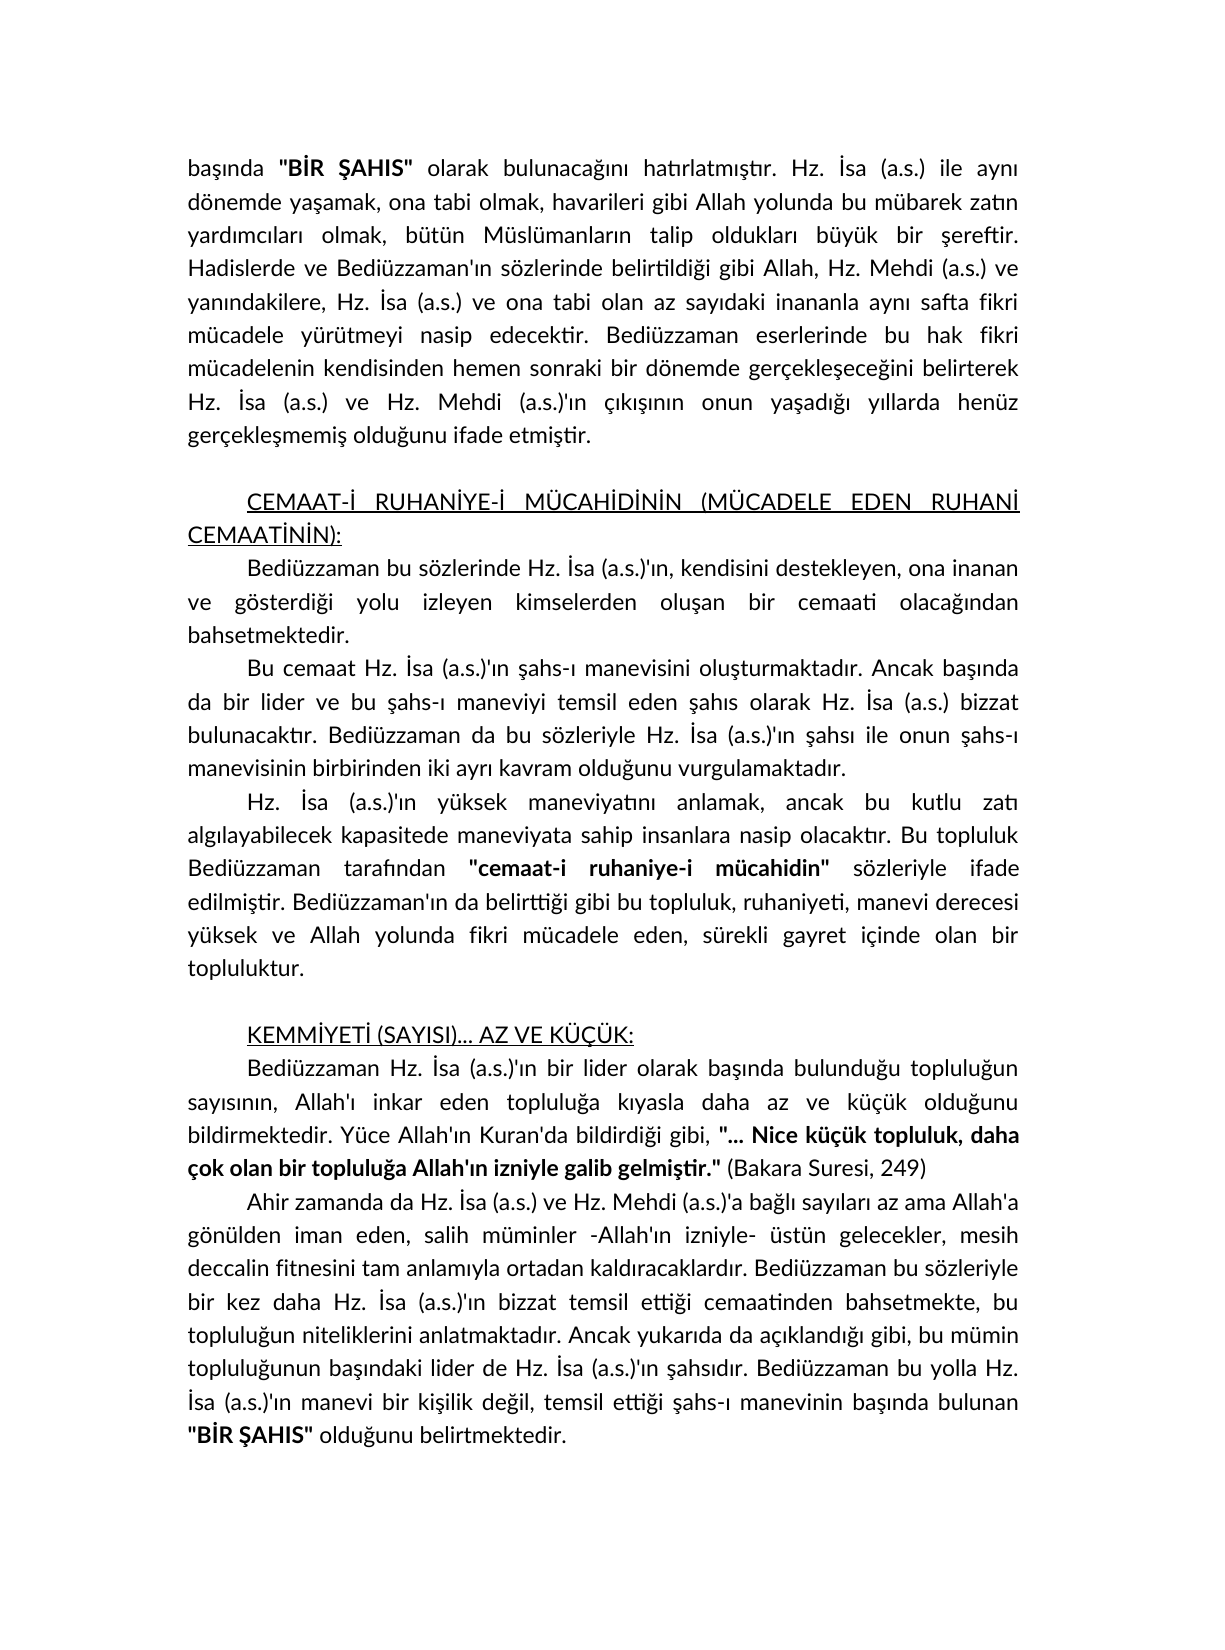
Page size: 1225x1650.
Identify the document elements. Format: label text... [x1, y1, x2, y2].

text CEMAAT-İ RUHANİYE-İ MÜCAHİDİNİN (MÜCADELE EDEN RUHANİ CEMAATİNİN): [187, 483, 1020, 550]
text başında "BİR ŞAHIS" olarak bulunacağını hatırlatmıştır. Hz. İsa (a.s.) ile aynı dönemde yaşamak, ona tabi olmak, havarileri gibi Allah yolunda bu mübarek zatın yardımcıları olmak, bütün Müslümanların talip oldukları büyük bir şereftir. Hadislerde ve Bediüzzaman'ın sözlerinde belirtildiği gibi Allah, Hz. Mehdi (a.s.) ve yanındakilere, Hz. İsa (a.s.) ve ona tabi olan az sayıdaki inananla aynı safta fikri mücadele yürütmeyi nasip edecektir. Bediüzzaman eserlerinde bu hak fikri mücadelenin kendisinden hemen sonraki bir dönemde gerçekleşeceğini belirterek Hz. İsa (a.s.) ve Hz. Mehdi (a.s.)'ın çıkışının onun yaşadığı yıllarda henüz gerçekleşmemiş olduğunu ifade etmiştir. [187, 150, 1020, 450]
text Bu cemaat Hz. İsa (a.s.)'ın şahs-ı manevisini oluşturmaktadır. Ancak başında da bir lider ve bu şahs-ı maneviyi temsil eden şahıs olarak Hz. İsa (a.s.) bizzat bulunacaktır. Bediüzzaman da bu sözleriyle Hz. İsa (a.s.)'ın şahsı ile onun şahs-ı manevisinin birbirinden iki ayrı kavram olduğunu vurgulamaktadır. [187, 650, 1020, 783]
text Hz. İsa (a.s.)'ın yüksek maneviyatını anlamak, ancak bu kutlu zatı algılayabilecek kapasitede maneviyata sahip insanlara nasip olacaktır. Bu topluluk Bediüzzaman tarafından "cemaat-i ruhaniye-i mücahidin" sözleriyle ifade edilmiştir. Bediüzzaman'ın da belirttiği gibi bu topluluk, ruhaniyeti, manevi derecesi yüksek ve Allah yolunda fikri mücadele eden, sürekli gayret içinde olan bir topluluktur. [187, 783, 1020, 983]
text KEMMİYETİ (SAYISI)... AZ VE KÜÇÜK: [187, 1017, 1020, 1050]
text Bediüzzaman Hz. İsa (a.s.)'ın bir lider olarak başında bulunduğu topluluğun sayısının, Allah'ı inkar eden topluluğa kıyasla daha az ve küçük olduğunu bildirmektedir. Yüce Allah'ın Kuran'da bildirdiği gibi, "... Nice küçük topluluk, daha çok olan bir topluluğa Allah'ın izniyle galib gelmiştir." (Bakara Suresi, 249) [187, 1050, 1020, 1183]
text Bediüzzaman bu sözlerinde Hz. İsa (a.s.)'ın, kendisini destekleyen, ona inanan ve gösterdiği yolu izleyen kimselerden oluşan bir cemaati olacağından bahsetmektedir. [187, 550, 1020, 650]
text Ahir zamanda da Hz. İsa (a.s.) ve Hz. Mehdi (a.s.)'a bağlı sayıları az ama Allah'a gönülden iman eden, salih müminler -Allah'ın izniyle- üstün gelecekler, mesih deccalin fitnesini tam anlamıyla ortadan kaldıracaklardır. Bediüzzaman bu sözleriyle bir kez daha Hz. İsa (a.s.)'ın bizzat temsil ettiği cemaatinden bahsetmekte, bu topluluğun niteliklerini anlatmaktadır. Ancak yukarıda da açıklandığı gibi, bu mümin topluluğunun başındaki lider de Hz. İsa (a.s.)'ın şahsıdır. Bediüzzaman bu yolla Hz. İsa (a.s.)'ın manevi bir kişilik değil, temsil ettiği şahs-ı manevinin başında bulunan "BİR ŞAHIS" olduğunu belirtmektedir. [187, 1183, 1020, 1450]
